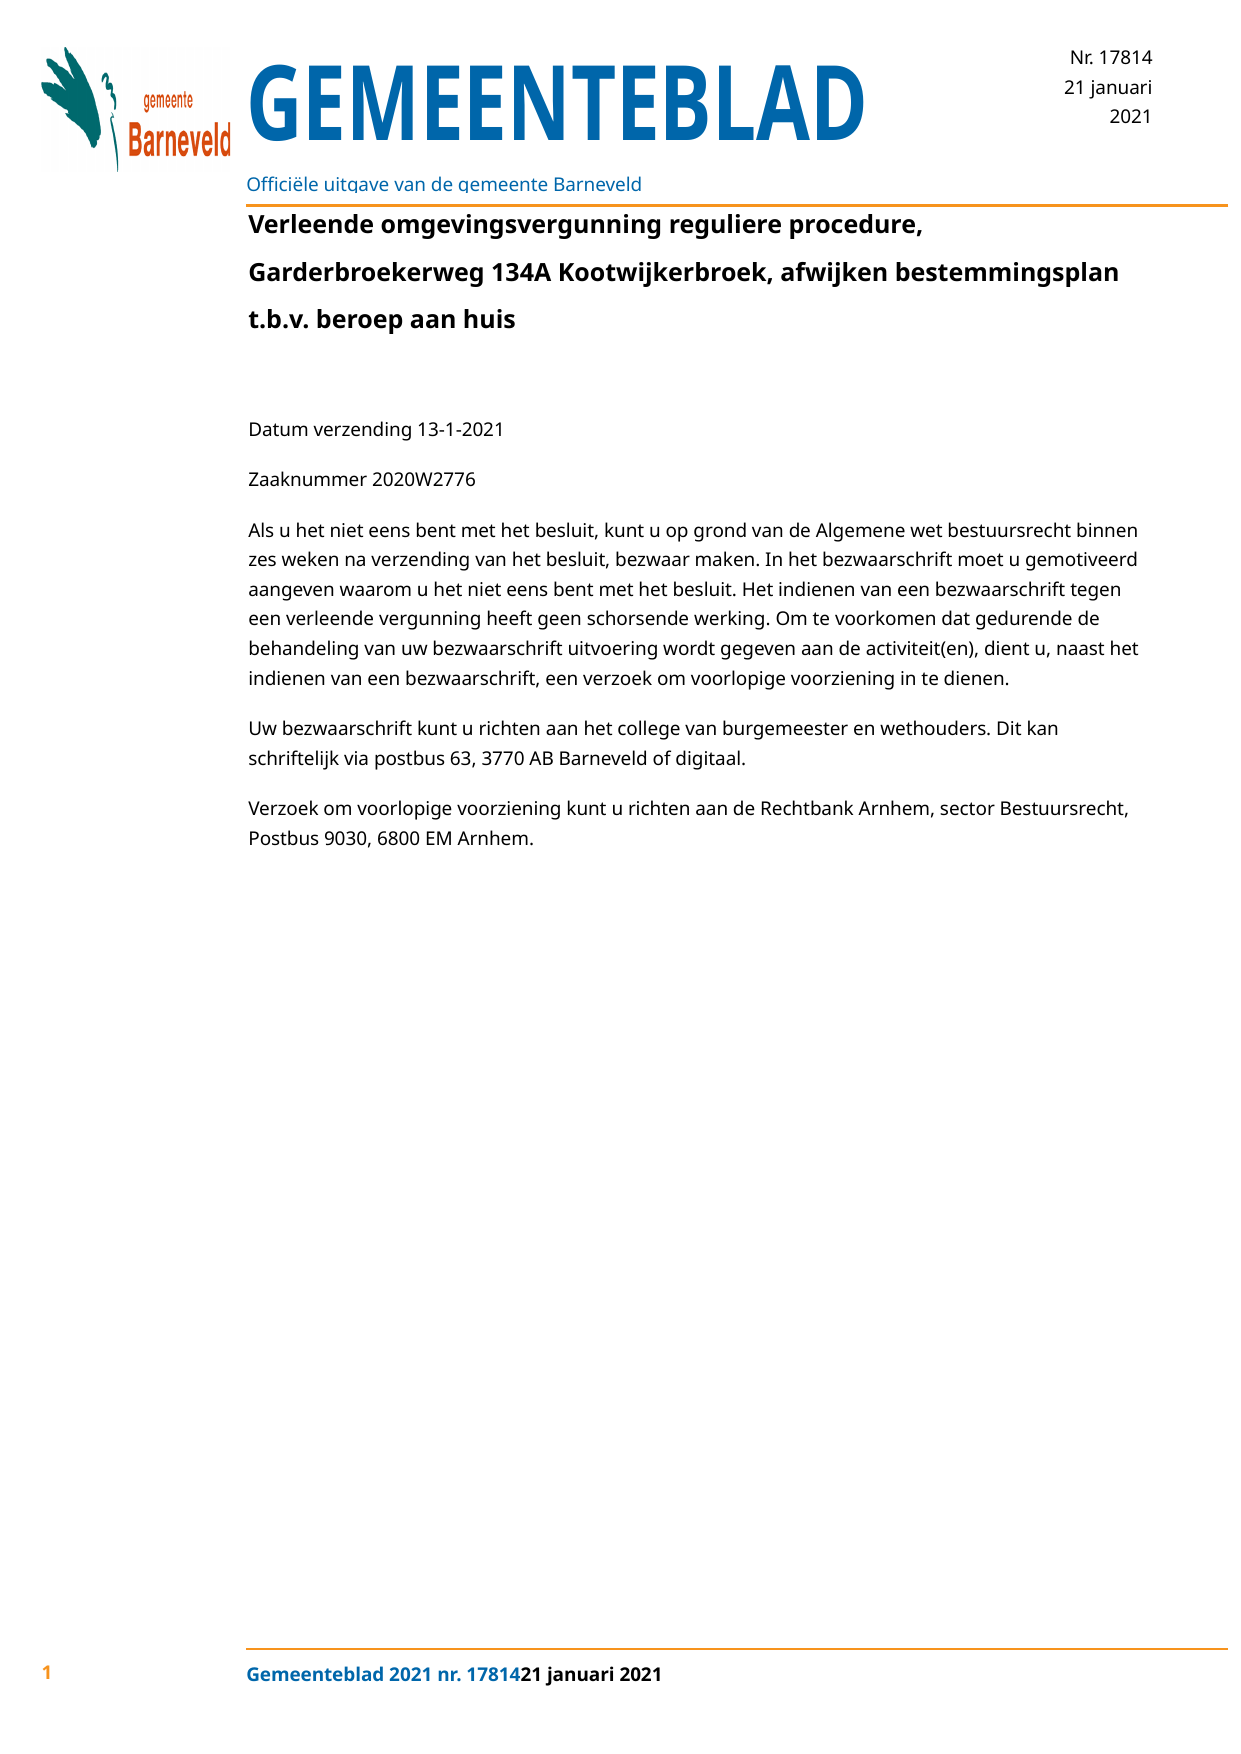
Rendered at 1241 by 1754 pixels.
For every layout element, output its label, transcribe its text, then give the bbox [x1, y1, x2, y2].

text Verleende omgevingsvergunning reguliere procedure, Garderbroekerweg 134A Kootwijkerbroek, afwijken bestemmingsplan t.b.v. beroep aan huis [248, 207, 1152, 336]
text Zaaknummer 2020W2776 [248, 466, 1152, 492]
text Verzoek om voorlopige voorziening kunt u richten aan de Rechtbank Arnhem, sector Bestuursrecht, Postbus 9030, 6800 EM Arnhem. [248, 795, 1152, 850]
text Uw bezwaarschrift kunt u richten aan het college van burgemeester en wethouders. Dit kan schriftelijk via postbus 63, 3770 AB Barneveld of digitaal. [248, 715, 1152, 770]
text Datum verzending 13-1-2021 [248, 416, 1152, 442]
picture [41, 47, 231, 172]
text Als u het niet eens bent met het besluit, kunt u op grond van de Algemene wet bestuursrecht binnen zes weken na verzending van het besluit, bezwaar maken. In het bezwaarschrift moet u gemotiveerd aangeven waarom u het niet eens bent met het besluit. Het indienen van een bezwaarschrift tegen een verleende vergunning heeft geen schorsende werking. Om te voorkomen dat gedurende de behandeling van uw bezwaarschrift uitvoering wordt gegeven aan de activiteit(en), dient u, naast het indienen van een bezwaarschrift, een verzoek om voorlopige voorziening in te dienen. [248, 517, 1152, 690]
